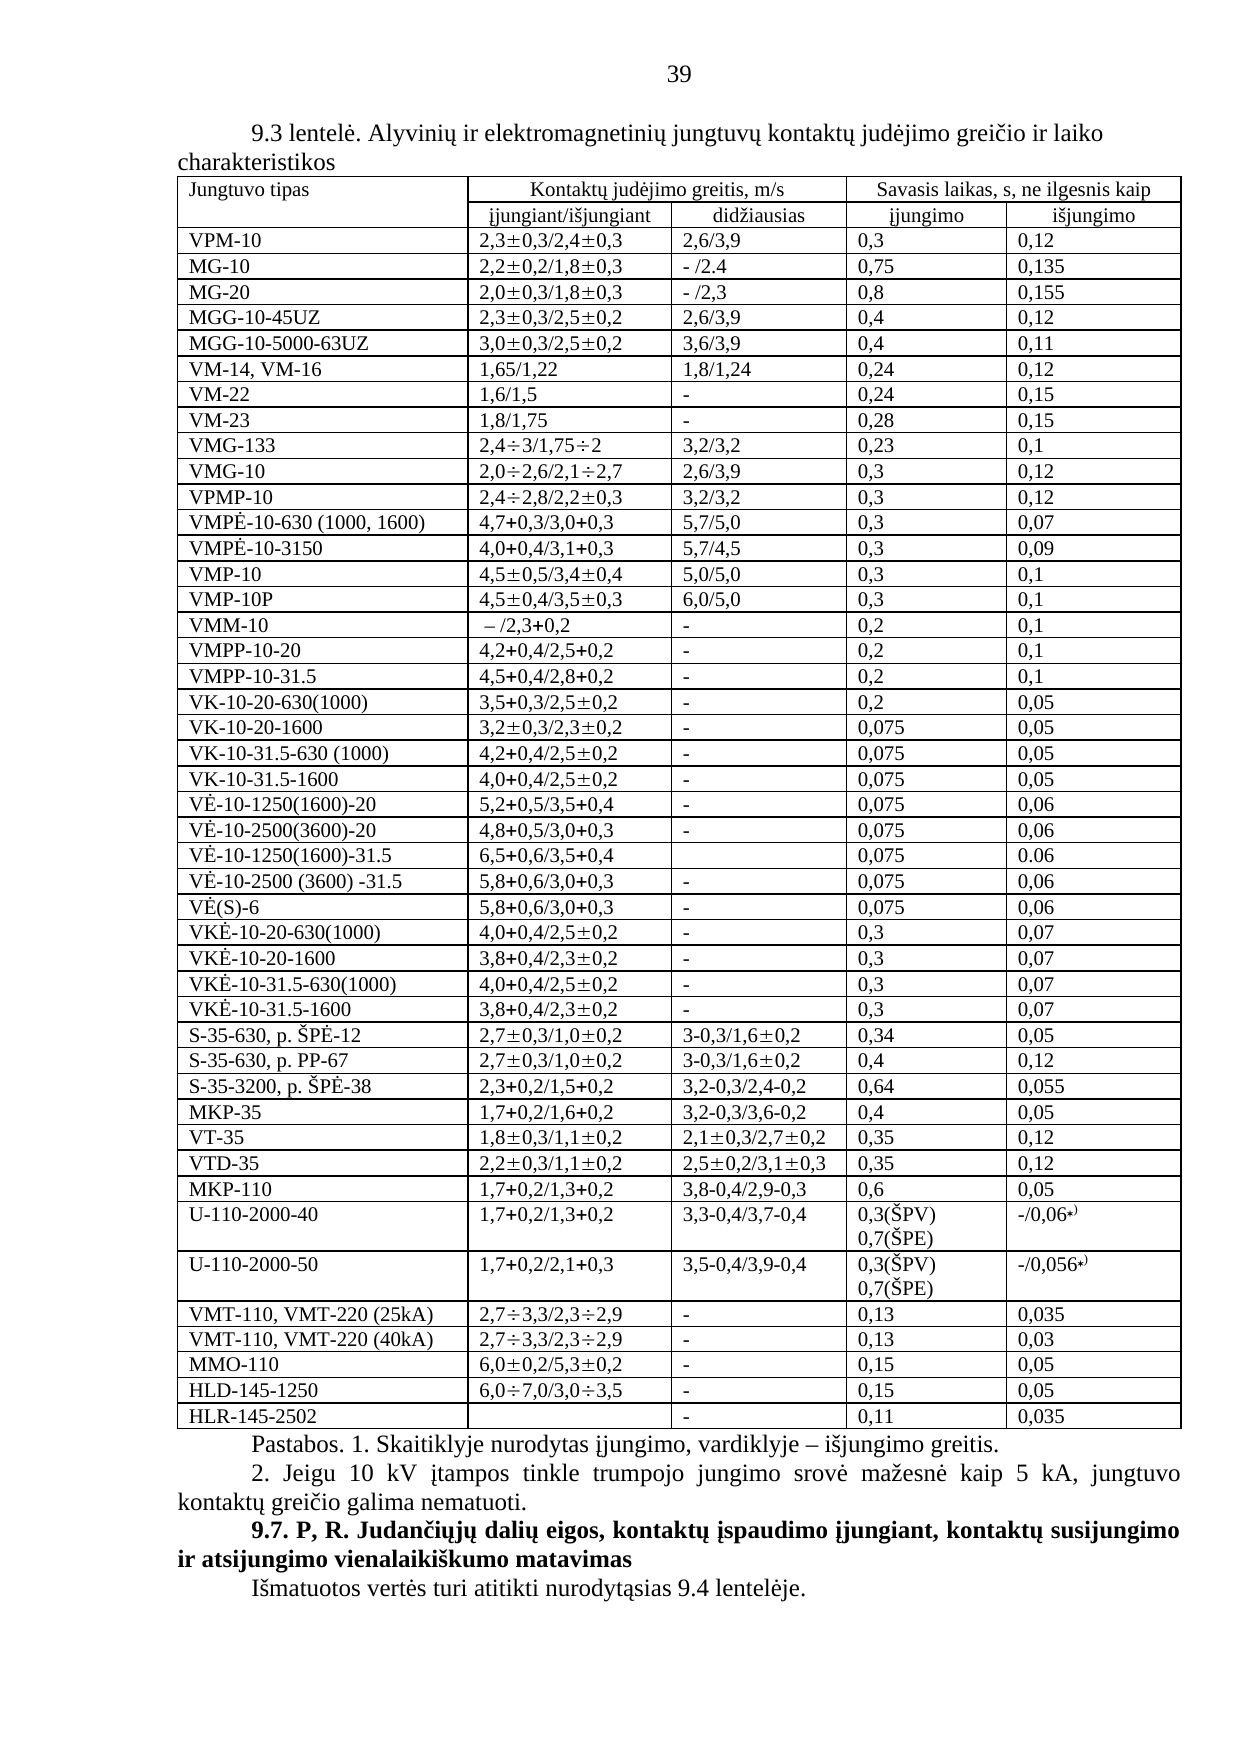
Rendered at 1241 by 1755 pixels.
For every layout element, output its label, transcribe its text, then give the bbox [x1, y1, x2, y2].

table_cell 0,07 [1007, 972, 1180, 996]
table_cell VT-35 [178, 1125, 467, 1149]
table_cell 6,50,6/3,50,4 [469, 843, 671, 867]
table_cell 0,1 [1007, 587, 1180, 611]
table_cell 1,70,2/1,60,2 [469, 1100, 671, 1124]
table_cell įjungimo [847, 203, 1006, 227]
table_cell VKĖ-10-20-1600 [178, 946, 467, 970]
table_cell 1,70,2/1,30,2 [469, 1202, 671, 1250]
table_cell - [672, 638, 846, 662]
table_cell 0,3 [847, 587, 1006, 611]
table_cell 4,00,4/2,50,2 [469, 767, 671, 791]
table_cell VKĖ-10-31.5-1600 [178, 997, 467, 1021]
table_cell 0,075 [847, 843, 1006, 867]
table_cell [178, 201, 467, 227]
table_cell - [672, 1302, 846, 1326]
table_cell 0,035 [1007, 1404, 1180, 1428]
table_cell 2,70,3/1,00,2 [469, 1048, 671, 1072]
table_cell 0,07 [1007, 997, 1180, 1021]
table_cell 0,35 [847, 1125, 1006, 1149]
table_cell 1,70,2/1,30,2 [469, 1177, 671, 1201]
table_cell 0,075 [847, 741, 1006, 765]
table_cell 0,2 [847, 638, 1006, 662]
table_cell 0,3 [847, 997, 1006, 1021]
table_cell 0,3 [847, 459, 1006, 483]
table_cell 3-0,3/1,60,2 [672, 1048, 846, 1072]
table_cell 3-0,3/1,60,2 [672, 1023, 846, 1047]
text 9.7. P, R. Judančiųjų dalių eigos, kontaktų įspaudimo įjungiant, kontaktų susijungimo ir atsijungimo vienalaikiškumo matavimas [177, 1515, 1181, 1573]
table_cell 1,6/1,5 [469, 382, 671, 406]
table_cell 0,11 [847, 1404, 1006, 1428]
table_cell 1,80,3/1,10,2 [469, 1125, 671, 1149]
table_cell - /2.4 [672, 254, 846, 278]
table_cell 0,03 [1007, 1327, 1180, 1351]
table_cell 5,7/4,5 [672, 536, 846, 560]
table_cell 0,13 [847, 1327, 1006, 1351]
table_cell 5,7/5,0 [672, 510, 846, 534]
table_cell 4,20,4/2,50,2 [469, 741, 671, 765]
table_cell 5,80,6/3,00,3 [469, 895, 671, 919]
table_cell 0,035 [1007, 1302, 1180, 1326]
table_cell 0,075 [847, 792, 1006, 816]
table_cell 0,64 [847, 1074, 1006, 1098]
table_cell VM-22 [178, 382, 467, 406]
table_cell VMPP-10-31.5 [178, 664, 467, 688]
table_cell - [672, 715, 846, 739]
table_cell MKP-35 [178, 1100, 467, 1124]
table_cell 2,30,3/2,50,2 [469, 305, 671, 329]
table_cell [469, 1404, 671, 1428]
table_cell 3,80,4/2,30,2 [469, 946, 671, 970]
table_cell 0,06 [1007, 792, 1180, 816]
table_cell VĖ-10-2500(3600)-20 [178, 818, 467, 842]
table_cell 0,06 [1007, 895, 1180, 919]
table_cell 6,07,0/3,03,5 [469, 1378, 671, 1402]
table_cell VPMP-10 [178, 485, 467, 509]
table_cell 3,6/3,9 [672, 331, 846, 355]
table_cell 2,30,3/2,40,3 [469, 228, 671, 252]
table_cell didžiausias [672, 203, 846, 227]
table_cell - [672, 1327, 846, 1351]
table_cell 0,05 [1007, 1177, 1180, 1201]
table_cell 0,75 [847, 254, 1006, 278]
table_cell - [672, 767, 846, 791]
table_cell 0,3 [847, 920, 1006, 944]
table_cell 0,09 [1007, 536, 1180, 560]
table_cell VM-23 [178, 408, 467, 432]
table_cell VPM-10 [178, 228, 467, 252]
table_cell 0,6 [847, 1177, 1006, 1201]
table_cell - [672, 613, 846, 637]
table_cell 4,00,4/2,50,2 [469, 920, 671, 944]
table_cell 0,3 [847, 228, 1006, 252]
table_cell 2,00,3/1,80,3 [469, 280, 671, 304]
table_cell 0,05 [1007, 741, 1180, 765]
table_cell - [672, 869, 846, 893]
table_cell 0,05 [1007, 1023, 1180, 1047]
table_cell 0,3(ŠPV) 0,7(ŠPE) [847, 1202, 1006, 1250]
table_cell [672, 843, 846, 867]
table_cell 1,65/1,22 [469, 357, 671, 381]
table_cell 0,1 [1007, 638, 1180, 662]
table_cell VTD-35 [178, 1151, 467, 1175]
text 2. Jeigu 10 kV įtampos tinkle trumpojo jungimo srovė mažesnė kaip 5 kA, jungtuvo kontaktų greičio galima nematuoti. [177, 1458, 1181, 1515]
table_cell 0,15 [847, 1352, 1006, 1376]
table_cell - [672, 382, 846, 406]
table_cell 0,07 [1007, 510, 1180, 534]
table_cell 0,1 [1007, 664, 1180, 688]
table_cell VM-14, VM-16 [178, 357, 467, 381]
table_cell VMG-10 [178, 459, 467, 483]
table_cell - [672, 1352, 846, 1376]
table_cell - [672, 997, 846, 1021]
table_cell 0,35 [847, 1151, 1006, 1175]
table_cell 0,12 [1007, 485, 1180, 509]
table_cell VĖ-10-2500 (3600) -31.5 [178, 869, 467, 893]
table_cell 0,05 [1007, 715, 1180, 739]
table_cell 0,075 [847, 818, 1006, 842]
table_cell 0,8 [847, 280, 1006, 304]
table_cell 0,12 [1007, 1048, 1180, 1072]
table_cell 6,0/5,0 [672, 587, 846, 611]
table_cell - [672, 972, 846, 996]
table_cell 0,11 [1007, 331, 1180, 355]
table_cell -/0,056) [1007, 1252, 1180, 1300]
table_cell - [672, 690, 846, 714]
table_cell 4,20,4/2,50,2 [469, 638, 671, 662]
table_cell 0,075 [847, 715, 1006, 739]
table_cell VMP-10P [178, 587, 467, 611]
table_cell 3,2-0,3/3,6-0,2 [672, 1100, 846, 1124]
table_cell - [672, 895, 846, 919]
table_cell MGG-10-5000-63UZ [178, 331, 467, 355]
table_cell 6,00,2/5,30,2 [469, 1352, 671, 1376]
table_cell - [672, 818, 846, 842]
table_cell 0.06 [1007, 843, 1180, 867]
table_cell 0,075 [847, 869, 1006, 893]
table_cell 0,135 [1007, 254, 1180, 278]
table_cell U-110-2000-40 [178, 1202, 467, 1250]
table_cell 4,00,4/2,50,2 [469, 972, 671, 996]
table_cell 2,10,3/2,70,2 [672, 1125, 846, 1149]
table_cell 0,15 [1007, 382, 1180, 406]
table_cell 2,6/3,9 [672, 305, 846, 329]
table_cell VMPP-10-20 [178, 638, 467, 662]
table_header Kontaktų judėjimo greitis, m/s [469, 177, 846, 201]
table_cell 2,43/1,752 [469, 433, 671, 457]
table_cell 2,20,3/1,10,2 [469, 1151, 671, 1175]
table_cell 0,3 [847, 972, 1006, 996]
table_cell S-35-3200, p. ŠPĖ-38 [178, 1074, 467, 1098]
table_cell - [672, 920, 846, 944]
table_cell MGG-10-45UZ [178, 305, 467, 329]
table_cell VK-10-31.5-630 (1000) [178, 741, 467, 765]
table_cell - [672, 1404, 846, 1428]
table_cell MG-20 [178, 280, 467, 304]
table_cell 0,2 [847, 613, 1006, 637]
table_cell 3,5-0,4/3,9-0,4 [672, 1252, 846, 1300]
text Pastabos. 1. Skaitiklyje nurodytas įjungimo, vardiklyje – išjungimo greitis. [177, 1429, 1181, 1458]
table_cell įjungiant/išjungiant [469, 203, 671, 227]
table_cell 0,07 [1007, 946, 1180, 970]
table_cell 5,80,6/3,00,3 [469, 869, 671, 893]
table_header Jungtuvo tipas [178, 177, 467, 201]
table_cell 0,12 [1007, 357, 1180, 381]
table_cell 0,05 [1007, 767, 1180, 791]
table_cell 4,50,5/3,40,4 [469, 562, 671, 586]
table_cell 0,055 [1007, 1074, 1180, 1098]
table_cell 0,3 [847, 510, 1006, 534]
table_cell 0,3 [847, 536, 1006, 560]
table_cell 4,70,3/3,00,3 [469, 510, 671, 534]
table_cell 2,30,2/1,50,2 [469, 1074, 671, 1098]
table_cell MG-10 [178, 254, 467, 278]
table_cell 0,3 [847, 946, 1006, 970]
table_cell – /2,30,2 [469, 613, 671, 637]
table_cell 0,3(ŠPV) 0,7(ŠPE) [847, 1252, 1006, 1300]
table_cell 4,50,4/3,50,3 [469, 587, 671, 611]
table_cell 0,2 [847, 690, 1006, 714]
table_cell 0,155 [1007, 280, 1180, 304]
table_cell MKP-110 [178, 1177, 467, 1201]
table_cell 0,12 [1007, 1125, 1180, 1149]
table_cell 0,4 [847, 1100, 1006, 1124]
table_cell 0,07 [1007, 920, 1180, 944]
table_cell 3,2-0,3/2,4-0,2 [672, 1074, 846, 1098]
text 9.3 lentelė. Alyvinių ir elektromagnetinių jungtuvų kontaktų judėjimo greičio ir laiko charakteristikos [177, 118, 1181, 176]
table_cell 1,70,2/2,10,3 [469, 1252, 671, 1300]
table_cell 4,50,4/2,80,2 [469, 664, 671, 688]
table_cell S-35-630, p. PP-67 [178, 1048, 467, 1072]
table_cell VMM-10 [178, 613, 467, 637]
table_cell 0,24 [847, 357, 1006, 381]
table_cell išjungimo [1007, 203, 1180, 227]
table_cell - /2,3 [672, 280, 846, 304]
table_cell 3,80,4/2,30,2 [469, 997, 671, 1021]
table_cell 0,4 [847, 331, 1006, 355]
table_cell 5,0/5,0 [672, 562, 846, 586]
table_cell VMPĖ-10-630 (1000, 1600) [178, 510, 467, 534]
table_cell S-35-630, p. ŠPĖ-12 [178, 1023, 467, 1047]
table_cell VMT-110, VMT-220 (40kA) [178, 1327, 467, 1351]
table_cell 3,8-0,4/2,9-0,3 [672, 1177, 846, 1201]
table_cell 2,73,3/2,32,9 [469, 1302, 671, 1326]
table_cell 0,1 [1007, 613, 1180, 637]
table_cell VK-10-31.5-1600 [178, 767, 467, 791]
table_cell 3,2/3,2 [672, 433, 846, 457]
table_cell 0,23 [847, 433, 1006, 457]
table_cell 2,6/3,9 [672, 228, 846, 252]
table_cell 3,2/3,2 [672, 485, 846, 509]
table_cell 0,15 [847, 1378, 1006, 1402]
table_cell 3,20,3/2,30,2 [469, 715, 671, 739]
table_cell 0,34 [847, 1023, 1006, 1047]
table_cell 2,70,3/1,00,2 [469, 1023, 671, 1047]
table_cell 0,4 [847, 305, 1006, 329]
table_cell 0,12 [1007, 459, 1180, 483]
table_cell 2,20,2/1,80,3 [469, 254, 671, 278]
table_cell VMT-110, VMT-220 (25kA) [178, 1302, 467, 1326]
table_cell - [672, 792, 846, 816]
table_cell 0,13 [847, 1302, 1006, 1326]
table_cell VĖ-10-1250(1600)-20 [178, 792, 467, 816]
table_cell 3,3-0,4/3,7-0,4 [672, 1202, 846, 1250]
table_cell 0,05 [1007, 1100, 1180, 1124]
table_cell 5,20,5/3,50,4 [469, 792, 671, 816]
table_cell U-110-2000-50 [178, 1252, 467, 1300]
table_cell HLR-145-2502 [178, 1404, 467, 1428]
table_cell 0,3 [847, 485, 1006, 509]
table_cell HLD-145-1250 [178, 1378, 467, 1402]
table_cell 0,1 [1007, 433, 1180, 457]
table_cell VMPĖ-10-3150 [178, 536, 467, 560]
table_cell 1,8/1,24 [672, 357, 846, 381]
table_cell VKĖ-10-31.5-630(1000) [178, 972, 467, 996]
table_cell 3,50,3/2,50,2 [469, 690, 671, 714]
table_cell 0,05 [1007, 690, 1180, 714]
table_cell 0,15 [1007, 408, 1180, 432]
table_cell 0,4 [847, 1048, 1006, 1072]
table_cell 0,2 [847, 664, 1006, 688]
table_cell VMP-10 [178, 562, 467, 586]
table_cell 0,06 [1007, 869, 1180, 893]
table_cell - [672, 741, 846, 765]
table_cell 2,73,3/2,32,9 [469, 1327, 671, 1351]
table_cell VMG-133 [178, 433, 467, 457]
table_cell 4,00,4/3,10,3 [469, 536, 671, 560]
table_cell 0,05 [1007, 1352, 1180, 1376]
table_cell VĖ(S)-6 [178, 895, 467, 919]
table_cell 2,6/3,9 [672, 459, 846, 483]
table_cell - [672, 946, 846, 970]
table_cell 2,02,6/2,12,7 [469, 459, 671, 483]
table_cell 0,06 [1007, 818, 1180, 842]
table_cell 3,00,3/2,50,2 [469, 331, 671, 355]
table_cell 4,80,5/3,00,3 [469, 818, 671, 842]
table_cell VĖ-10-1250(1600)-31.5 [178, 843, 467, 867]
table_cell VKĖ-10-20-630(1000) [178, 920, 467, 944]
table_cell 2,50,2/3,10,3 [672, 1151, 846, 1175]
table_header Savasis laikas, s, ne ilgesnis kaip [847, 177, 1180, 201]
table_cell 0,28 [847, 408, 1006, 432]
table_cell VK-10-20-630(1000) [178, 690, 467, 714]
table_cell VK-10-20-1600 [178, 715, 467, 739]
table_cell - [672, 1378, 846, 1402]
table_cell 0,075 [847, 895, 1006, 919]
table_cell MMO-110 [178, 1352, 467, 1376]
table_cell 0,05 [1007, 1378, 1180, 1402]
table_cell 1,8/1,75 [469, 408, 671, 432]
table_cell 0,12 [1007, 1151, 1180, 1175]
table_cell - [672, 408, 846, 432]
table_cell - [672, 664, 846, 688]
table_cell 0,12 [1007, 228, 1180, 252]
table_cell 0,075 [847, 767, 1006, 791]
table_cell 0,24 [847, 382, 1006, 406]
table_cell 0,1 [1007, 562, 1180, 586]
table_cell -/0,06) [1007, 1202, 1180, 1250]
table_cell 0,3 [847, 562, 1006, 586]
text Išmatuotos vertės turi atitikti nurodytąsias 9.4 lentelėje. [177, 1573, 1181, 1602]
table_cell 0,12 [1007, 305, 1180, 329]
table_cell 2,42,8/2,20,3 [469, 485, 671, 509]
